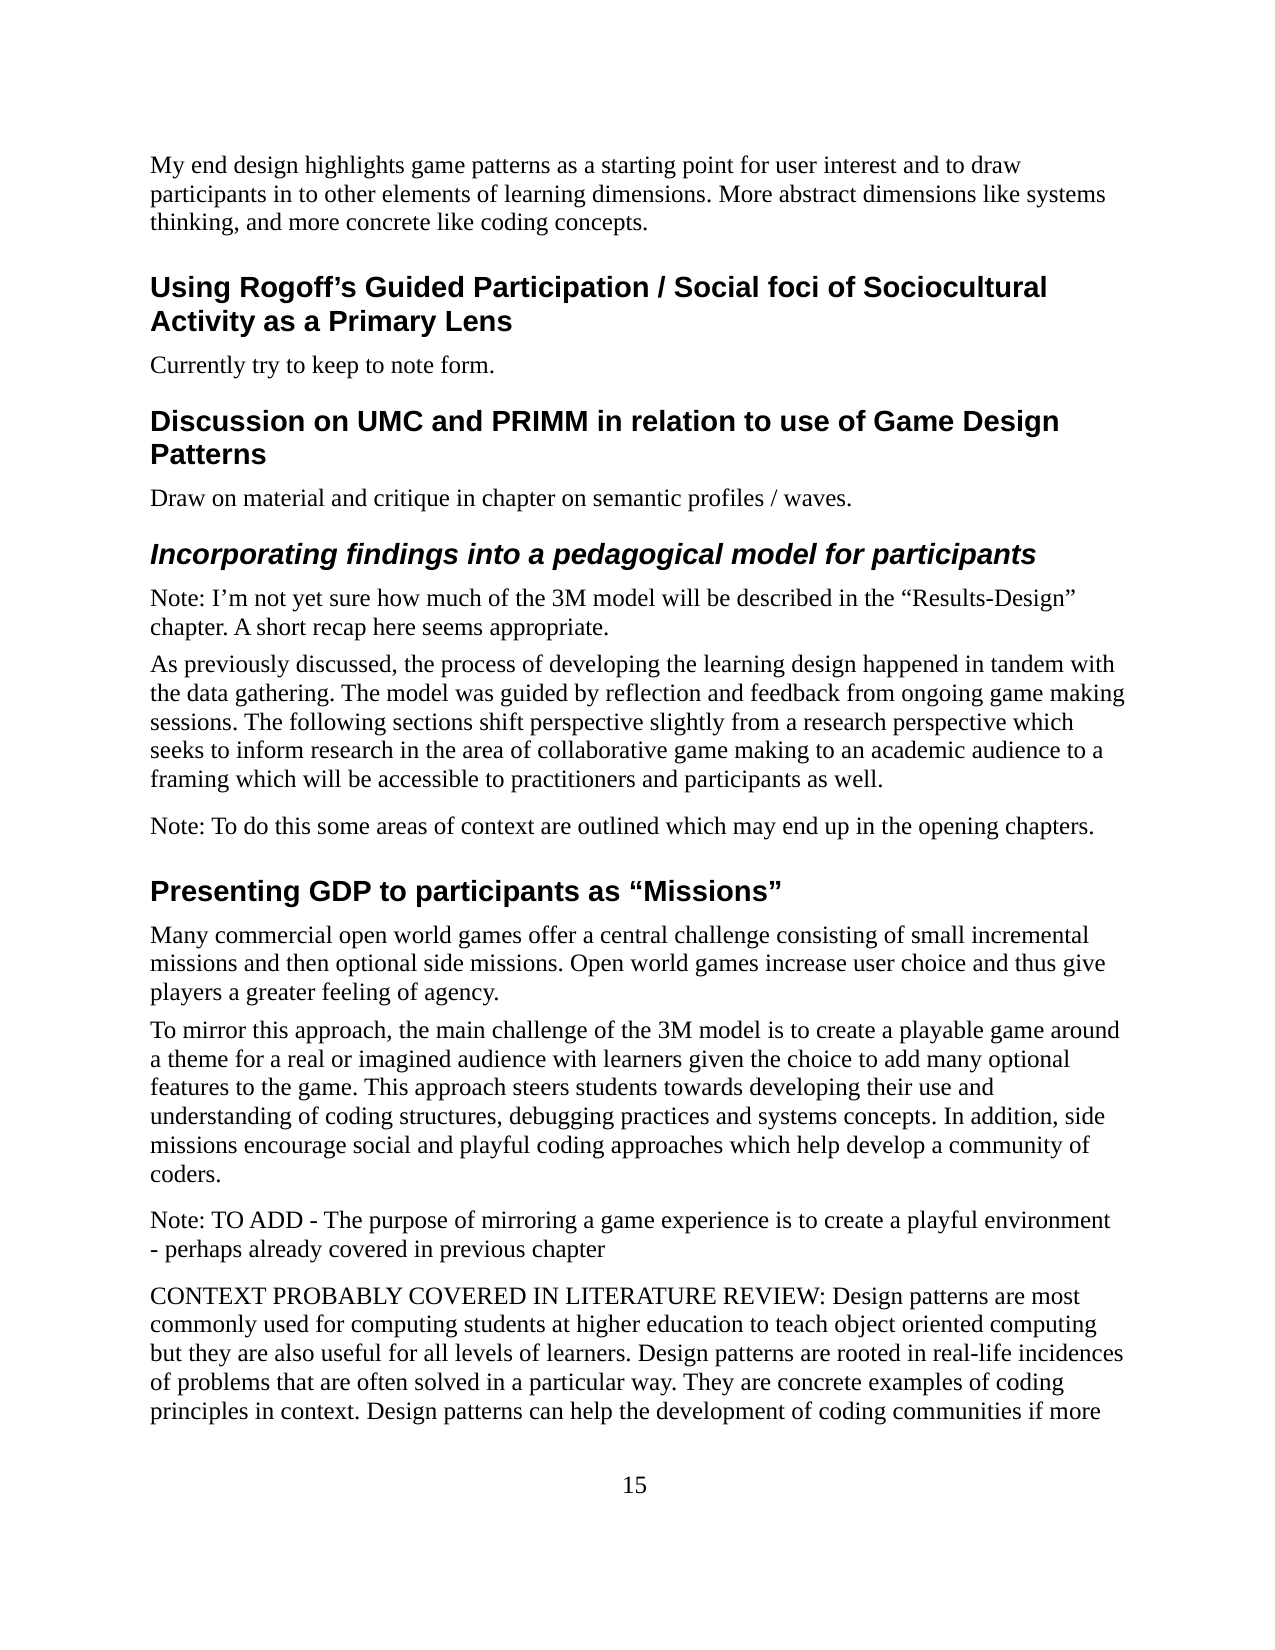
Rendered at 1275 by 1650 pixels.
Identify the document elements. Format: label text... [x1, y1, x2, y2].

text CONTEXT PROBABLY COVERED IN LITERATURE REVIEW: Design patterns are most commonly used for computing students at higher education to teach object oriented computing but they are also useful for all levels of learners. Design patterns are rooted in real-life incidences of problems that are often solved in a particular way. They are concrete examples of coding principles in context. Design patterns can help the development of coding communities if more [150, 1281, 1125, 1424]
text To mirror this approach, the main challenge of the 3M model is to create a playable game around a theme for a real or imagined audience with learners given the choice to add many optional features to the game. This approach steers students towards developing their use and understanding of coding structures, debugging practices and systems concepts. In addition, side missions encourage social and playful coding approaches which help develop a community of coders. [150, 1015, 1125, 1187]
text Note: I’m not yet sure how much of the 3M model will be described in the “Results-Design” chapter. A short recap here seems appropriate. [150, 583, 1125, 640]
subtitle Discussion on UMC and PRIMM in relation to use of Game Design Patterns [150, 403, 1125, 471]
text My end design highlights game patterns as a starting point for user interest and to draw participants in to other elements of learning dimensions. More abstract dimensions like systems thinking, and more concrete like coding concepts. [150, 150, 1125, 236]
subtitle Using Rogoff’s Guided Participation / Social foci of Sociocultural Activity as a Primary Lens [150, 270, 1125, 337]
subtitle Incorporating findings into a pedagogical model for participants [150, 537, 1125, 570]
subtitle Presenting GDP to participants as “Missions” [150, 874, 1125, 907]
text Note: TO ADD - The purpose of mirroring a game experience is to create a playful environment - perhaps already covered in previous chapter [150, 1205, 1125, 1263]
text Draw on material and critique in chapter on semantic profiles / waves. [150, 483, 1125, 512]
text Many commercial open world games offer a central challenge consisting of small incremental missions and then optional side missions. Open world games increase user choice and thus give players a greater feeling of agency. [150, 920, 1125, 1006]
text Note: To do this some areas of context are outlined which may end up in the opening chapters. [150, 811, 1125, 840]
text As previously discussed, the process of developing the learning design happened in tandem with the data gathering. The model was guided by reflection and feedback from ongoing game making sessions. The following sections shift perspective slightly from a research perspective which seeks to inform research in the area of collaborative game making to an academic audience to a framing which will be accessible to practitioners and participants as well. [150, 649, 1125, 793]
text Currently try to keep to note form. [150, 350, 1125, 378]
